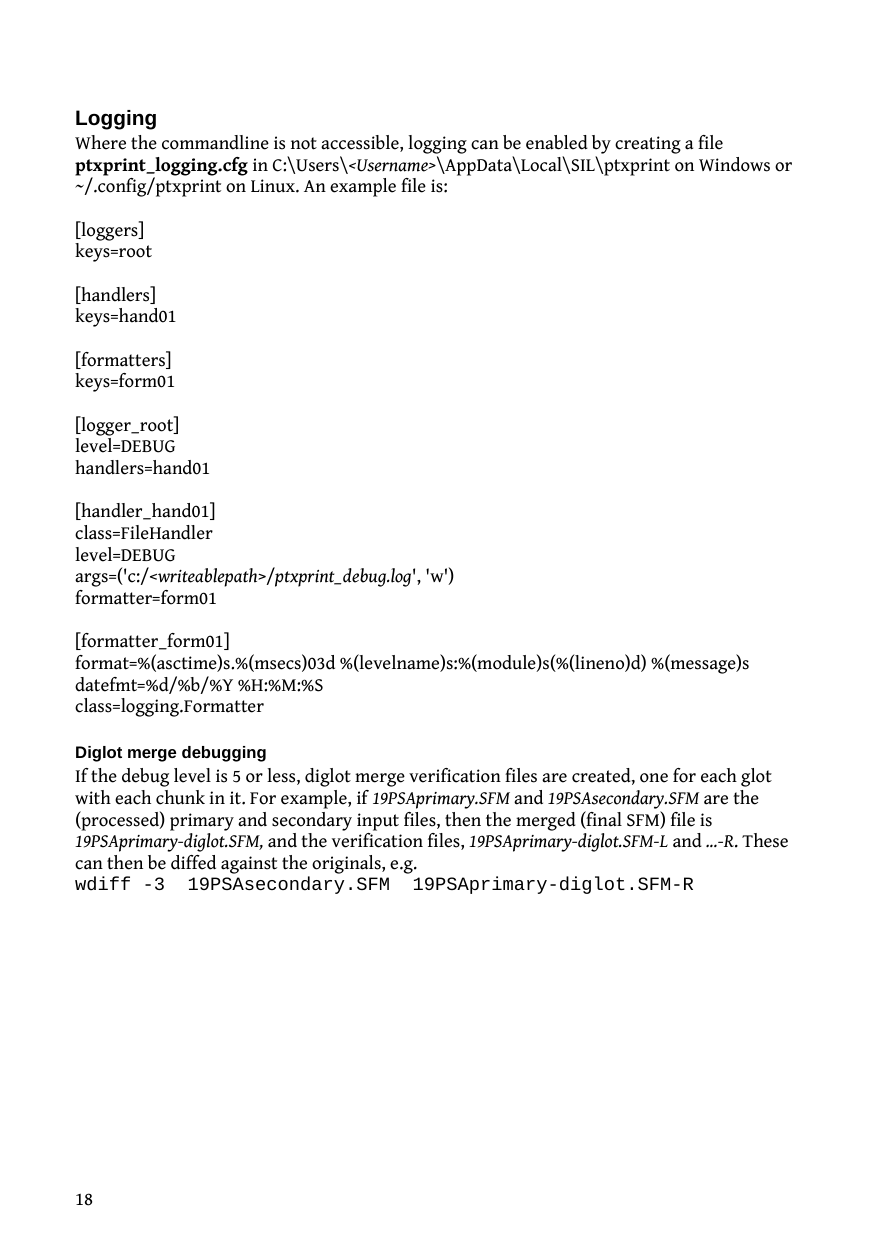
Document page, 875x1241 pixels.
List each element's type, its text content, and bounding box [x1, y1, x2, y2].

text keys=hand01 [75, 306, 799, 328]
text handlers=hand01 [75, 458, 799, 480]
text datefmt=%d/%b/%Y %H:%M:%S [75, 675, 799, 696]
text [formatter_form01] [75, 631, 799, 653]
text keys=root [75, 241, 799, 263]
text [handlers] [75, 285, 799, 306]
text level=DEBUG [75, 545, 799, 566]
text formatter=form01 [75, 588, 799, 610]
subtitle Logging [75, 106, 799, 130]
text [handler_hand01] [75, 501, 799, 523]
text format=%(asctime)s.%(msecs)03d %(levelname)s:%(module)s(%(lineno)d) %(message)s [75, 653, 799, 675]
text [logger_root] [75, 415, 799, 436]
text class=logging.Formatter [75, 696, 799, 718]
text args=('c:/<writeablepath>/ptxprint_debug.log', 'w') [75, 566, 799, 588]
text Where the commandline is not accessible, logging can be enabled by creating a file ptxprint_logging.cfg in C:\Users\<Username>\AppData\Local\SIL\ptxprint on Windows or ~/.config/ptxprint on Linux. An example file is: [75, 133, 799, 198]
text keys=form01 [75, 371, 799, 393]
text [loggers] [75, 220, 799, 241]
subtitle Diglot merge debugging [75, 743, 799, 762]
text level=DEBUG [75, 436, 799, 458]
text [formatters] [75, 350, 799, 371]
text If the debug level is 5 or less, diglot merge verification files are created, one for each glot with each chunk in it. For example, if 19PSAprimary.SFM and 19PSAsecondary.SFM are the (processed) primary and secondary input files, then the merged (final SFM) file is 19PSAprimary-diglot.SFM, and the verification files, 19PSAprimary-diglot.SFM-L and ...-R. These can then be diffed against the originals, e.g. wdiff -3 19PSAsecondary.SFM 19PSAprimary-diglot.SFM-R [75, 766, 799, 896]
text class=FileHandler [75, 523, 799, 545]
